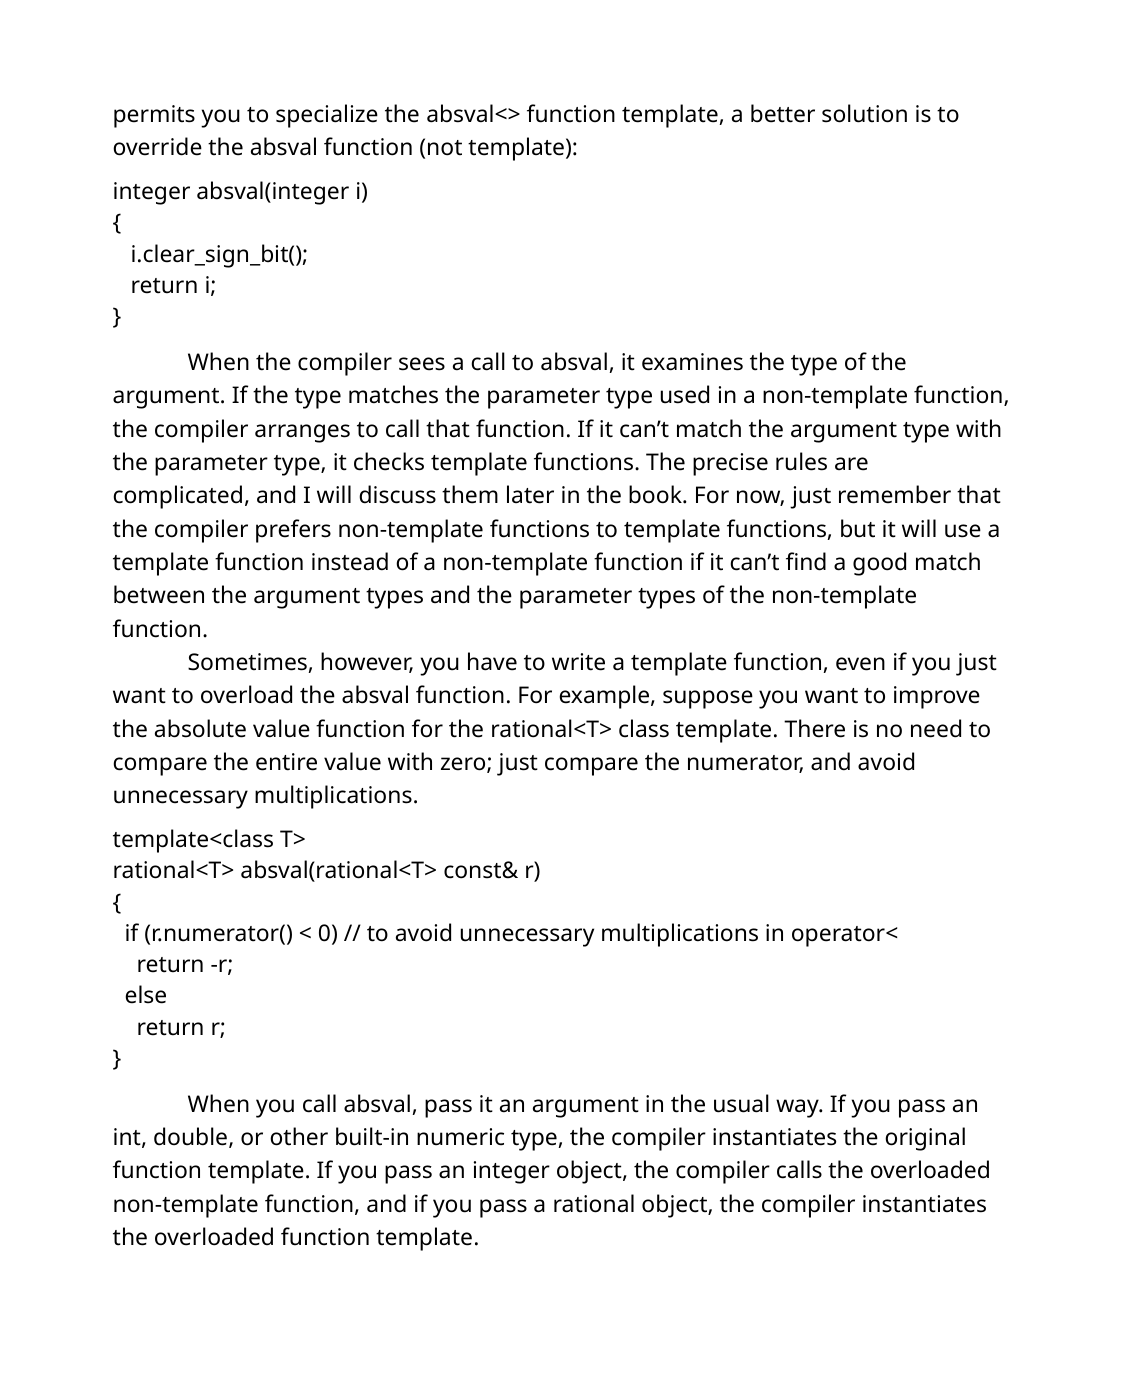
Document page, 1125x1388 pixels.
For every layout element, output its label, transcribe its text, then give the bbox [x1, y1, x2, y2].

text { [112, 886, 1012, 917]
text When you call absval, pass it an argument in the usual way. If you pass an int, double, or other built-in numeric type, the compiler instantiates the original function template. If you pass an integer object, the compiler calls the overloaded non-template function, and if you pass a rational object, the compiler instantiates the overloaded function template. [112, 1086, 1012, 1252]
text return r; [112, 1011, 1012, 1042]
text Sometimes, however, you have to write a template function, even if you just want to overload the absval function. For example, suppose you want to improve the absolute value function for the rational<T> class template. There is no need to compare the entire value with zero; just compare the numerator, and avoid unnecessary multiplications. [112, 644, 1012, 811]
text { [112, 206, 1012, 238]
text return i; [112, 269, 1012, 300]
text When the compiler sees a call to absval, it examines the type of the argument. If the type matches the parameter type used in a non-template function, the compiler arranges to call that function. If it can’t match the argument type with the parameter type, it checks template functions. The precise rules are complicated, and I will discuss them later in the book. For now, just remember that the compiler prefers non-template functions to template functions, but it will use a template function instead of a non-template function if it can’t find a good match between the argument types and the parameter types of the non-template function. [112, 344, 1012, 644]
text } [112, 300, 1012, 331]
text } [112, 1042, 1012, 1073]
text rational<T> absval(rational<T> const& r) [112, 854, 1012, 886]
text template<class T> [112, 823, 1012, 854]
text return -r; [112, 948, 1012, 979]
text i.clear_sign_bit(); [112, 238, 1012, 269]
text else [112, 979, 1012, 1011]
text if (r.numerator() < 0) // to avoid unnecessary multiplications in operator< [112, 917, 1012, 948]
text permits you to specialize the absval<> function template, a better solution is to override the absval function (not template): [112, 96, 1012, 163]
text integer absval(integer i) [112, 175, 1012, 206]
